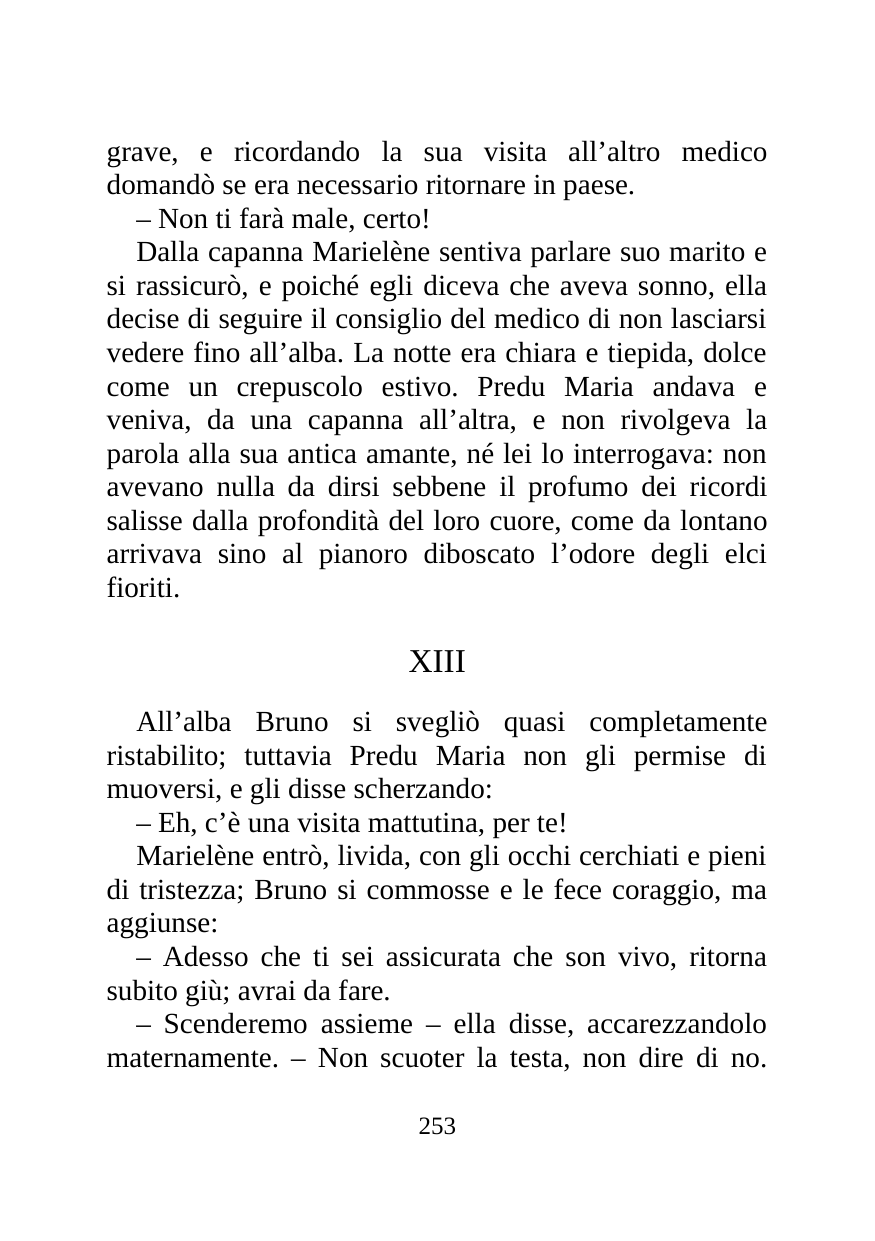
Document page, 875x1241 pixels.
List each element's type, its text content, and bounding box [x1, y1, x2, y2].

text Marielène entrò, livida, con gli occhi cerchiati e pieni di tristezza; Bruno si commosse e le fece coraggio, ma aggiunse: [106, 838, 768, 939]
text – Scenderemo assieme – ella disse, accarezzandolo maternamente. – Non scuoter la testa, non dire di no. [106, 1006, 768, 1073]
text – Adesso che ti sei assicurata che son vivo, ritorna subito giù; avrai da fare. [106, 939, 768, 1006]
text grave, e ricordando la sua visita all’altro medico domandò se era necessario ritornare in paese. [106, 134, 768, 201]
text – Non ti farà male, certo! [106, 201, 768, 234]
text – Eh, c’è una visita mattutina, per te! [106, 805, 768, 838]
text All’alba Bruno si svegliò quasi completamente ristabilito; tuttavia Predu Maria non gli permise di muoversi, e gli disse scherzando: [106, 704, 768, 805]
subtitle XIII [106, 641, 768, 679]
text Dalla capanna Marielène sentiva parlare suo marito e si rassicurò, e poiché egli diceva che aveva sonno, ella decise di seguire il consiglio del medico di non lasciarsi vedere fino all’alba. La notte era chiara e tiepida, dolce come un crepuscolo estivo. Predu Maria andava e veniva, da una capanna all’altra, e non rivolgeva la parola alla sua antica amante, né lei lo interrogava: non avevano nulla da dirsi sebbene il profumo dei ricordi salisse dalla profondità del loro cuore, come da lontano arrivava sino al pianoro diboscato l’odore degli elci fioriti. [106, 234, 768, 603]
